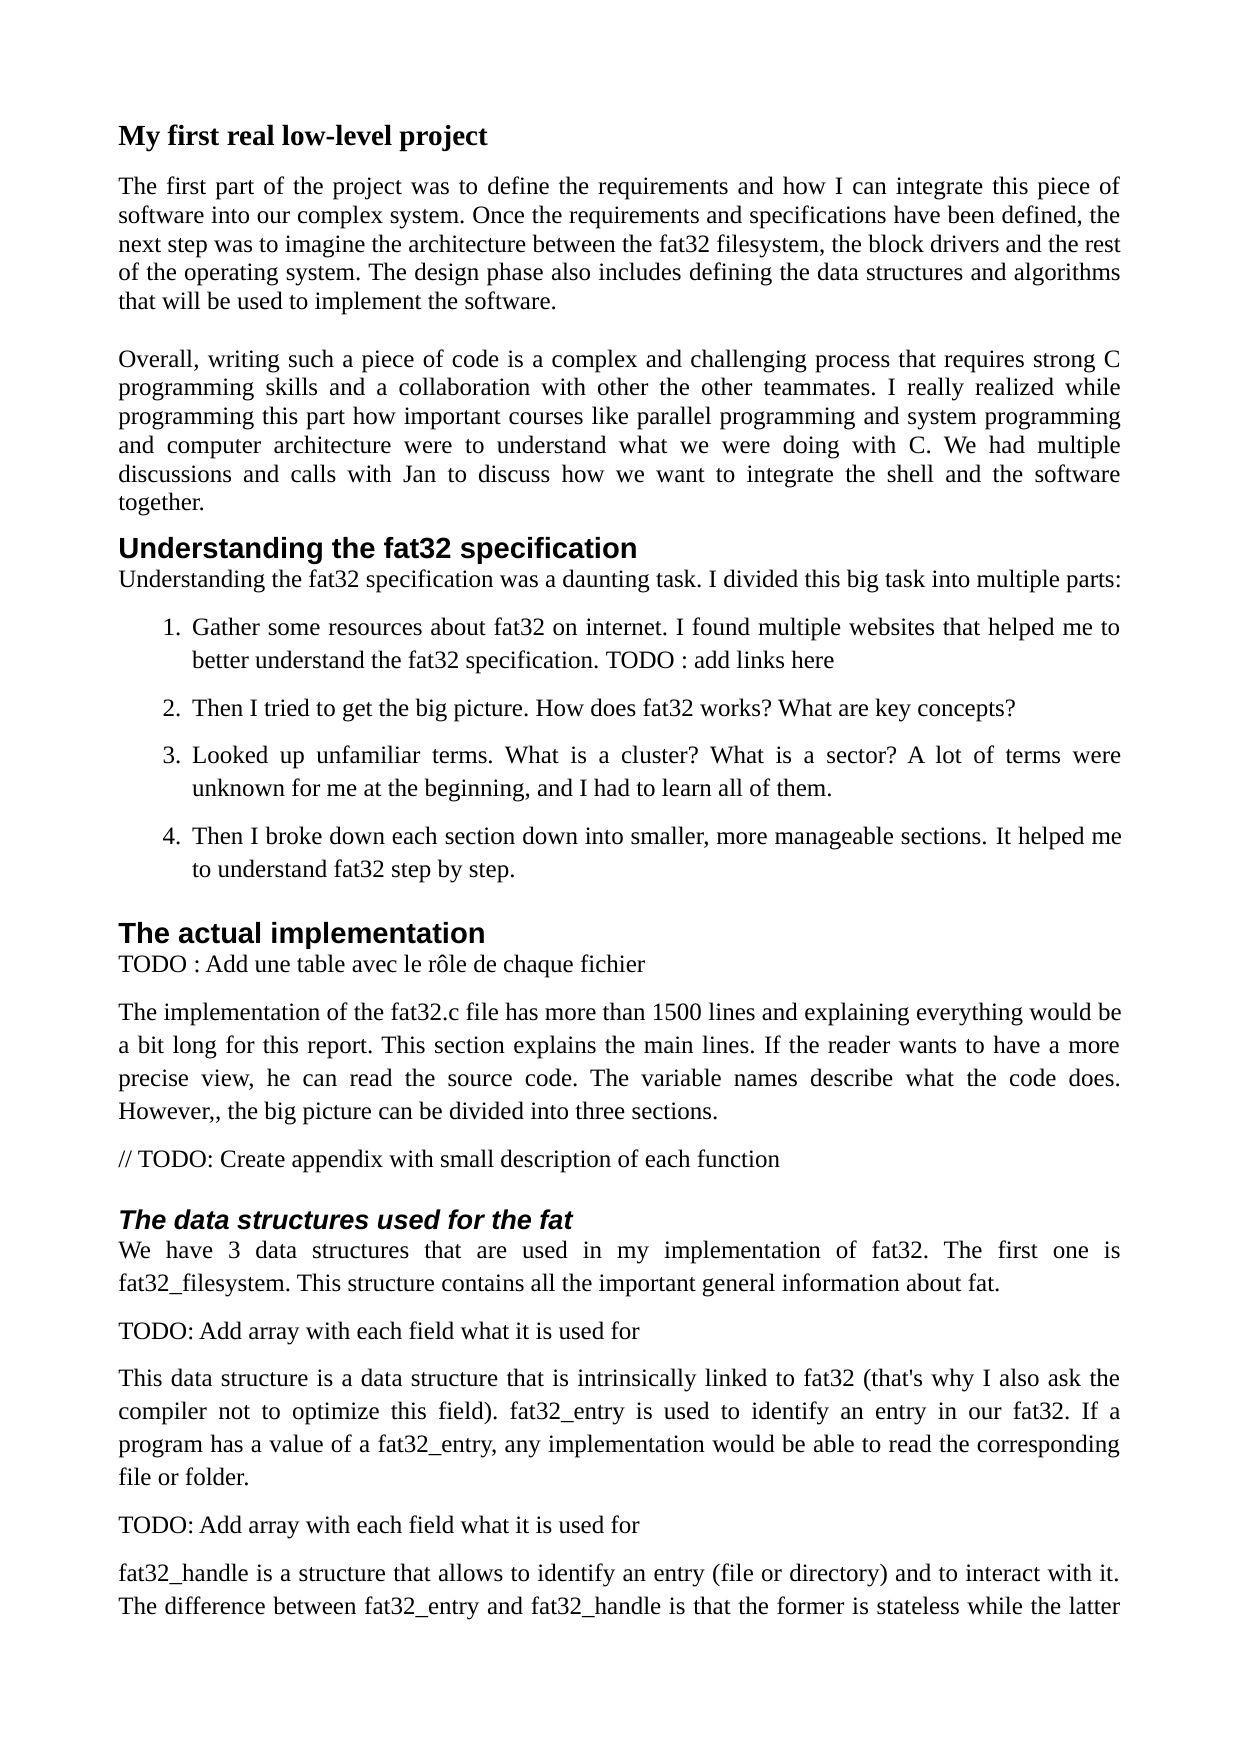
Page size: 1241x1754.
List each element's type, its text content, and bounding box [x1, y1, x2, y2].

subtitle The data structures used for the fat [118, 1204, 1122, 1235]
text The first part of the project was to define the requirements and how I can integrate this piece of software into our complex system. Once the requirements and specifications have been defined, the next step was to imagine the architecture between the fat32 filesystem, the block drivers and the rest of the operating system. The design phase also includes defining the data structures and algorithms that will be used to implement the software. [118, 171, 1122, 315]
text This data structure is a data structure that is intrinsically linked to fat32 (that's why I also ask the compiler not to optimize this field). fat32_entry is used to identify an entry in our fat32. If a program has a value of a fat32_entry, any implementation would be able to read the corresponding file or folder. [118, 1363, 1122, 1491]
text My first real low-level project [118, 118, 1122, 152]
text TODO : Add une table avec le rôle de chaque fichier [118, 949, 1122, 978]
text Understanding the fat32 specification was a daunting task. I divided this big task into multiple parts: [118, 564, 1122, 593]
text Overall, writing such a piece of code is a complex and challenging process that requires strong C programming skills and a collaboration with other the other teammates. I really realized while programming this part how important courses like parallel programming and system programming and computer architecture were to understand what we were doing with C. We had multiple discussions and calls with Jan to discuss how we want to integrate the shell and the software together. [118, 344, 1122, 516]
text // TODO: Create appendix with small description of each function [118, 1144, 1122, 1173]
list Gather some resources about fat32 on internet. I found multiple websites that helped me to better understand the fat32 specification. TODO : add links here [162, 612, 1122, 674]
text TODO: Add array with each field what it is used for [118, 1510, 1122, 1539]
text fat32_handle is a structure that allows to identify an entry (file or directory) and to interact with it. The difference between fat32_entry and fat32_handle is that the former is stateless while the latter [118, 1558, 1122, 1619]
list Then I broke down each section down into smaller, more manageable sections. It helped me to understand fat32 step by step. [162, 821, 1122, 883]
subtitle Understanding the fat32 specification [118, 531, 1122, 564]
list Looked up unfamiliar terms. What is a cluster? What is a sector? A lot of terms were unknown for me at the beginning, and I had to learn all of them. [162, 740, 1122, 802]
list Then I tried to get the big picture. How does fat32 works? What are key concepts? [162, 693, 1122, 721]
text TODO: Add array with each field what it is used for [118, 1316, 1122, 1344]
text The implementation of the fat32.c file has more than 1500 lines and explaining everything would be a bit long for this report. This section explains the main lines. If the reader wants to have a more precise view, he can read the source code. The variable names describe what the code does. However,, the big picture can be divided into three sections. [118, 997, 1122, 1125]
subtitle The actual implementation [118, 916, 1122, 949]
text We have 3 data structures that are used in my implementation of fat32. The first one is fat32_filesystem. This structure contains all the important general information about fat. [118, 1235, 1122, 1297]
